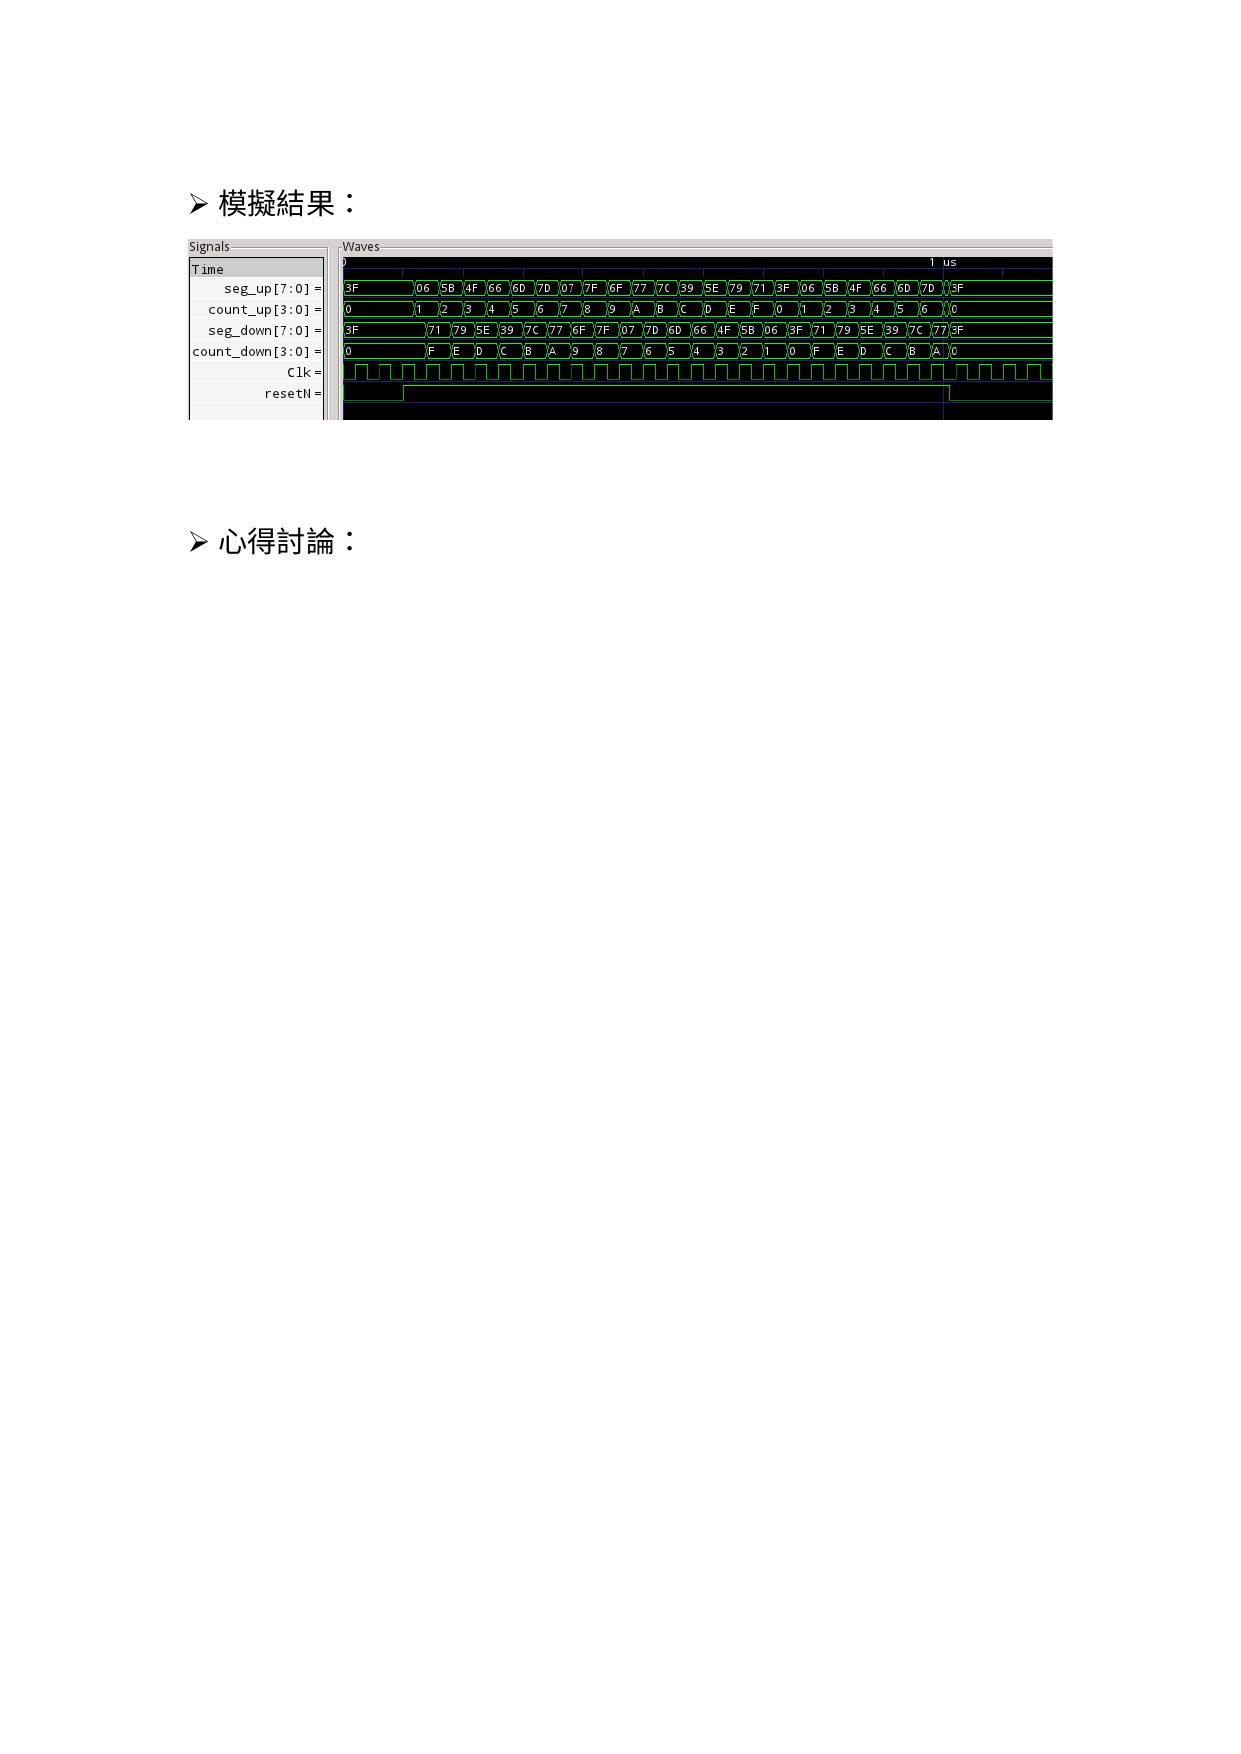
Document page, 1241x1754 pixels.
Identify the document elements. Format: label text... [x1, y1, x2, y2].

picture [187, 239, 1053, 420]
text  心得討論： [187, 502, 1053, 577]
text  模擬結果： [187, 164, 1053, 239]
